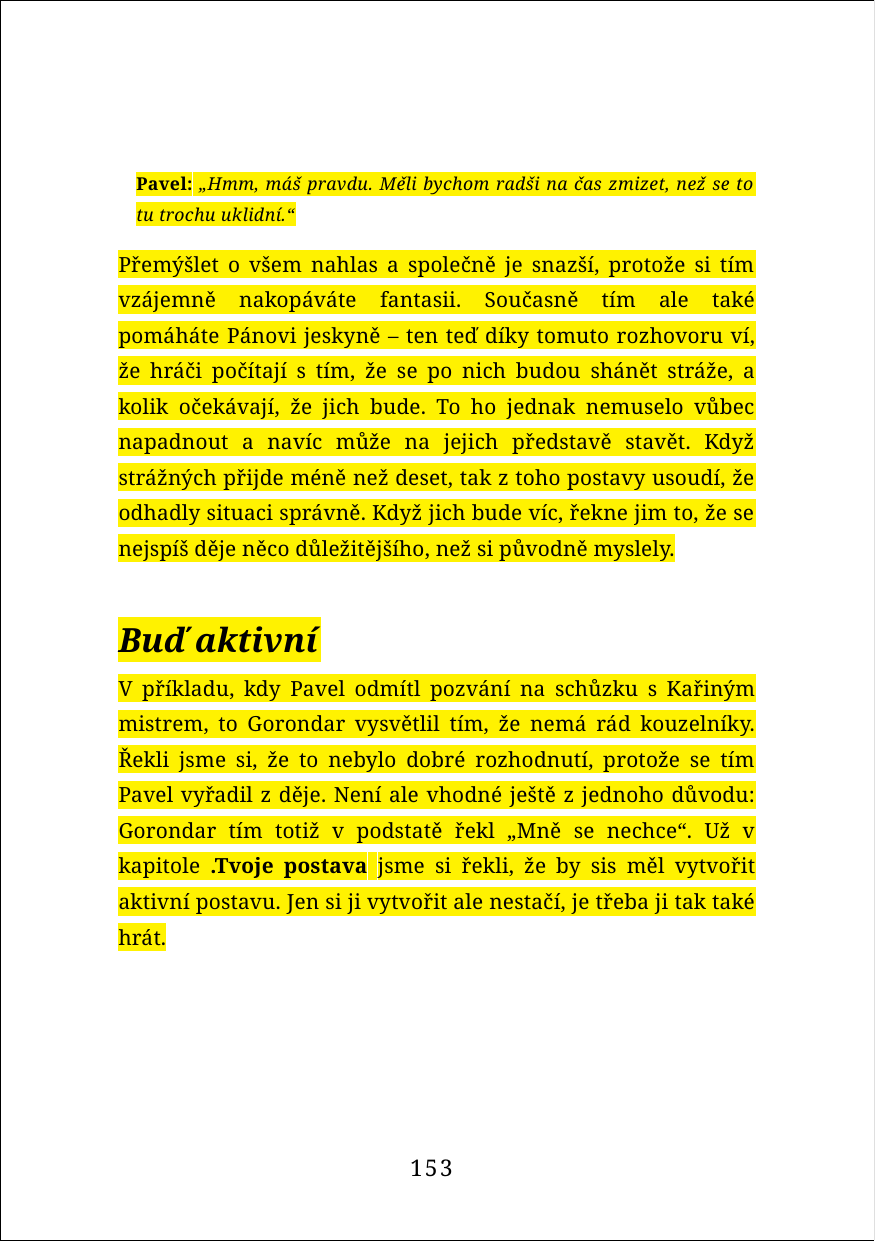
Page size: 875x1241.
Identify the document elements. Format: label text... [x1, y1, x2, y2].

text Pavel: „Hmm, máš pravdu. Měli bychom radši na čas zmizet, než se to tu trochu uklidní.“ [136, 172, 756, 226]
subtitle Buď aktivní [118, 617, 756, 662]
text V příkladu, kdy Pavel odmítl pozvání na schůzku s Kařiným mistrem, to Gorondar vysvětlil tím, že nemá rád kouzelníky. Řekli jsme si, že to nebylo dobré rozhodnutí, protože se tím Pavel vyřadil z děje. Není ale vhodné ještě z jednoho důvodu: Gorondar tím totiž v podstatě řekl „Mně se nechce“. Už v kapitole .Tvoje postava jsme si řekli, že by sis měl vytvořit aktivní postavu. Jen si ji vytvořit ale nestačí, je třeba ji tak také hrát. [118, 674, 756, 951]
text Přemýšlet o všem nahlas a společně je snazší, protože si tím vzájemně nakopáváte fantasii. Současně tím ale také pomáháte Pánovi jeskyně – ten teď díky tomuto rozhovoru ví, že hráči počítají s tím, že se po nich budou shánět stráže, a kolik očekávají, že jich bude. To ho jednak nemuselo vůbec napadnout a navíc může na jejich představě stavět. Když strážných přijde méně než deset, tak z toho postavy usoudí, že odhadly situaci správně. Když jich bude víc, řekne jim to, že se nejspíš děje něco důležitějšího, než si původně myslely. [118, 250, 756, 562]
